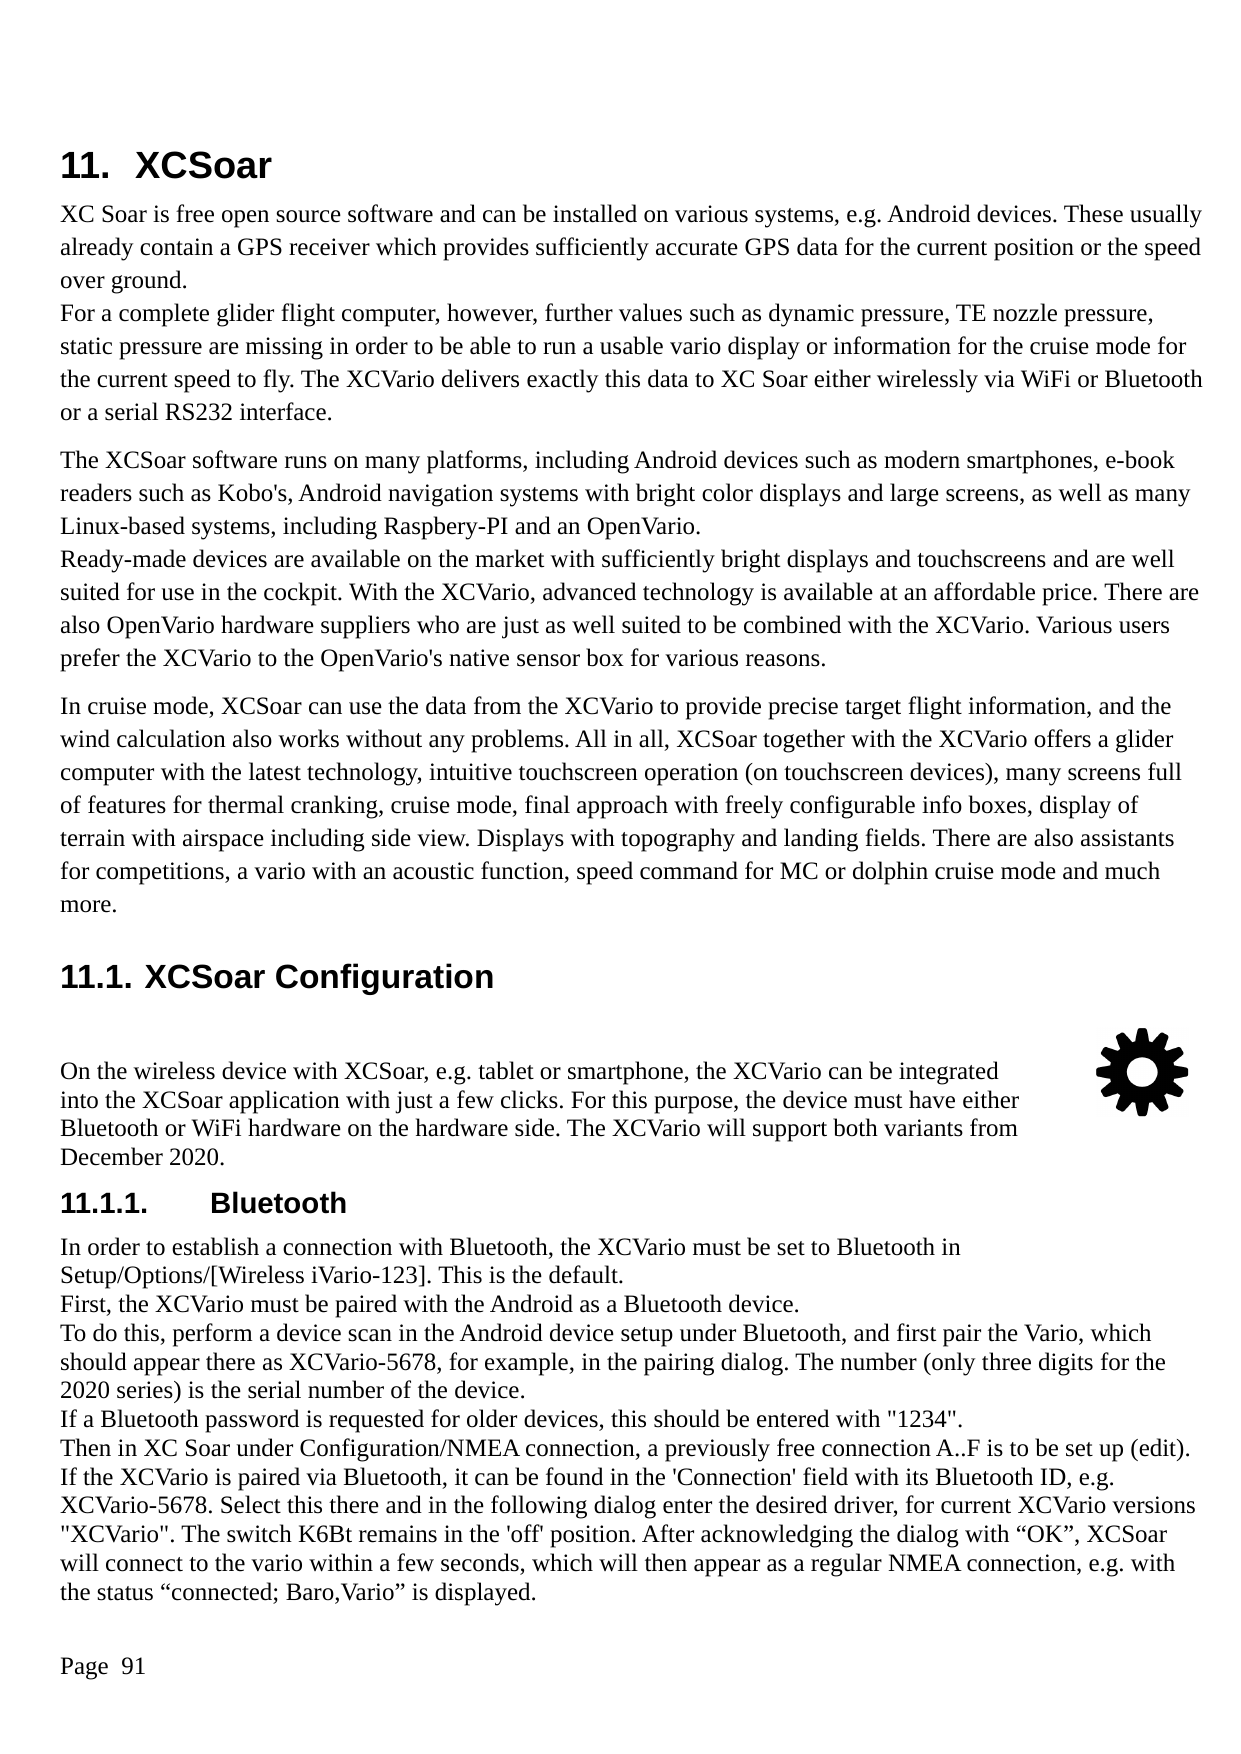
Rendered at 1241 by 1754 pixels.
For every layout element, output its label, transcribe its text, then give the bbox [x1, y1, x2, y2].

subtitle XCSoar [60, 143, 1207, 187]
text XC Soar is free open source software and can be installed on various systems, e.g. Android devices. These usually already contain a GPS receiver which provides sufficiently accurate GPS data for the current position or the speed over ground. For a complete glider flight computer, however, further values ​​such as dynamic pressure, TE nozzle pressure, static pressure are missing in order to be able to run a usable vario display or information for the cruise mode for the current speed to fly. The XCVario delivers exactly this data to XC Soar either wirelessly via WiFi or Bluetooth or a serial RS232 interface. [60, 199, 1207, 426]
subtitle XCSoar Configuration [60, 957, 1207, 996]
text The XCSoar software runs on many platforms, including Android devices such as modern smartphones, e-book readers such as Kobo's, Android navigation systems with bright color displays and large screens, as well as many Linux-based systems, including Raspbery-PI and an OpenVario. Ready-made devices are available on the market with sufficiently bright displays and touchscreens and are well suited for use in the cockpit. With the XCVario, advanced technology is available at an affordable price. There are also OpenVario hardware suppliers who are just as well suited to be combined with the XCVario. Various users prefer the XCVario to the OpenVario's native sensor box for various reasons. [60, 445, 1207, 672]
text In cruise mode, XCSoar can use the data from the XCVario to provide precise target flight information, and the wind calculation also works without any problems. All in all, XCSoar together with the XCVario offers a glider computer with the latest technology, intuitive touchscreen operation (on touchscreen devices), many screens full of features for thermal cranking, cruise mode, final approach with freely configurable info boxes, display of terrain with airspace including side view. Displays with topography and landing fields. There are also assistants for competitions, a vario with an acoustic function, speed command for MC or dolphin cruise mode and much more. [60, 691, 1207, 918]
subtitle Bluetooth [60, 1186, 1207, 1219]
picture [1096, 1027, 1189, 1117]
text In order to establish a connection with Bluetooth, the XCVario must be set to Bluetooth in Setup/Options/[Wireless iVario-123]. This is the default. First, the XCVario must be paired with the Android as a Bluetooth device. To do this, perform a device scan in the Android device setup under Bluetooth, and first pair the Vario, which should appear there as XCVario-5678, for example, in the pairing dialog. The number (only three digits for the 2020 series) is the serial number of the device. If a Bluetooth password is requested for older devices, this should be entered with "1234". Then in XC Soar under Configuration/NMEA connection, a previously free connection A..F is to be set up (edit). If the XCVario is paired via Bluetooth, it can be found in the 'Connection' field with its Bluetooth ID, e.g. XCVario-5678. Select this there and in the following dialog enter the desired driver, for current XCVario versions "XCVario". The switch K6Bt remains in the 'off' position. After acknowledging the dialog with “OK”, XCSoar will connect to the vario within a few seconds, which will then appear as a regular NMEA connection, e.g. with the status “connected; Baro,Vario” is displayed. [60, 1232, 1207, 1606]
text On the wireless device with XCSoar, e.g. tablet or smartphone, the XCVario can be integrated into the XCSoar application with just a few clicks. For this purpose, the device must have either Bluetooth or WiFi hardware on the hardware side. The XCVario will support both variants from December 2020. [60, 1056, 1207, 1171]
